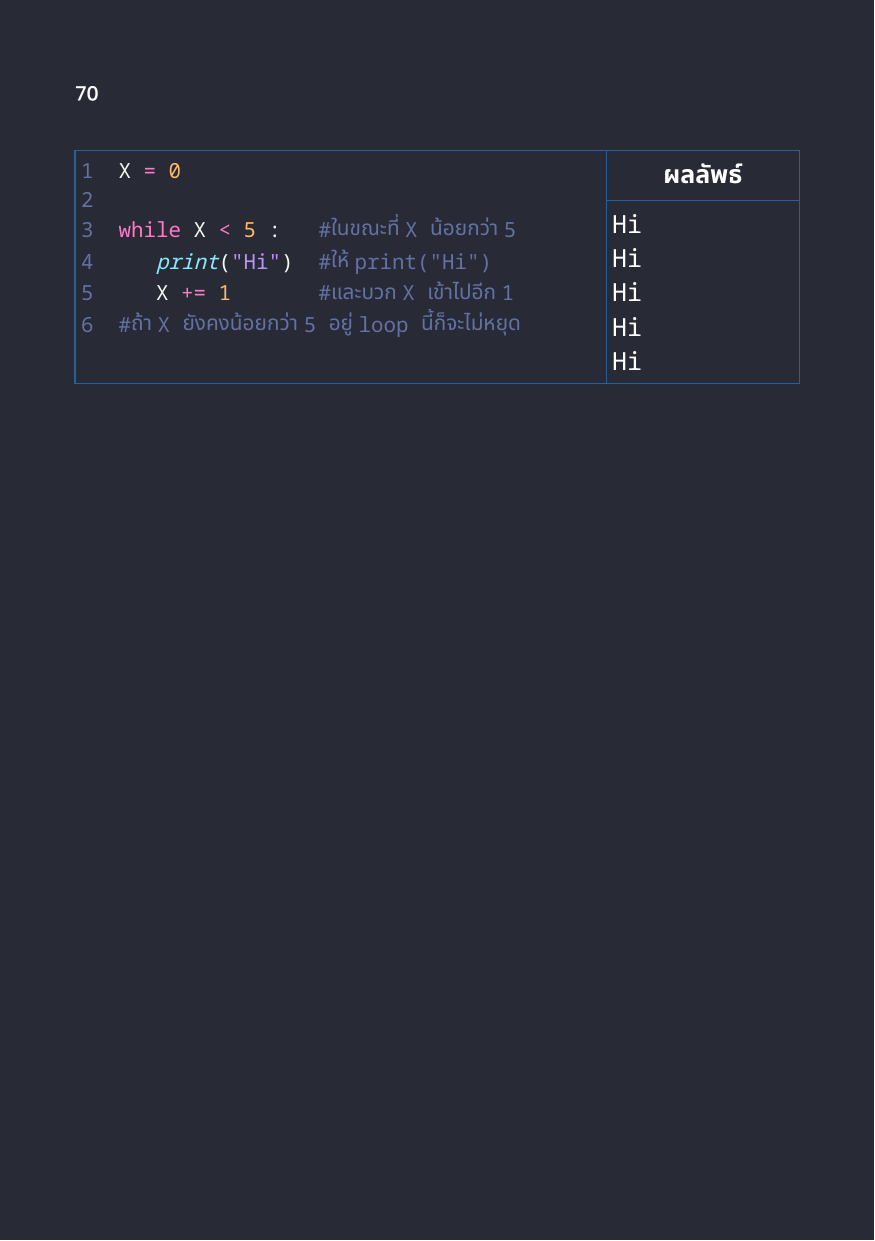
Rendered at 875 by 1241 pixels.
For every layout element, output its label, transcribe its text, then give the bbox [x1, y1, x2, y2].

table_cell Hi Hi Hi Hi Hi [607, 201, 799, 383]
table_header 1 X = 0 2 3 while X < 5 : #ในขณะที่ X น้อยกว่า 5 4 print("Hi") #ให้ print("Hi") 5 X += 1 #และบวก X เข้าไปอีก 1 6 #ถ้า X ยังคงน้อยกว่า 5 อยู่ loop นี้ก็จะไม่หยุด [76, 151, 606, 383]
table_header ผลลัพธ์ [607, 151, 799, 200]
